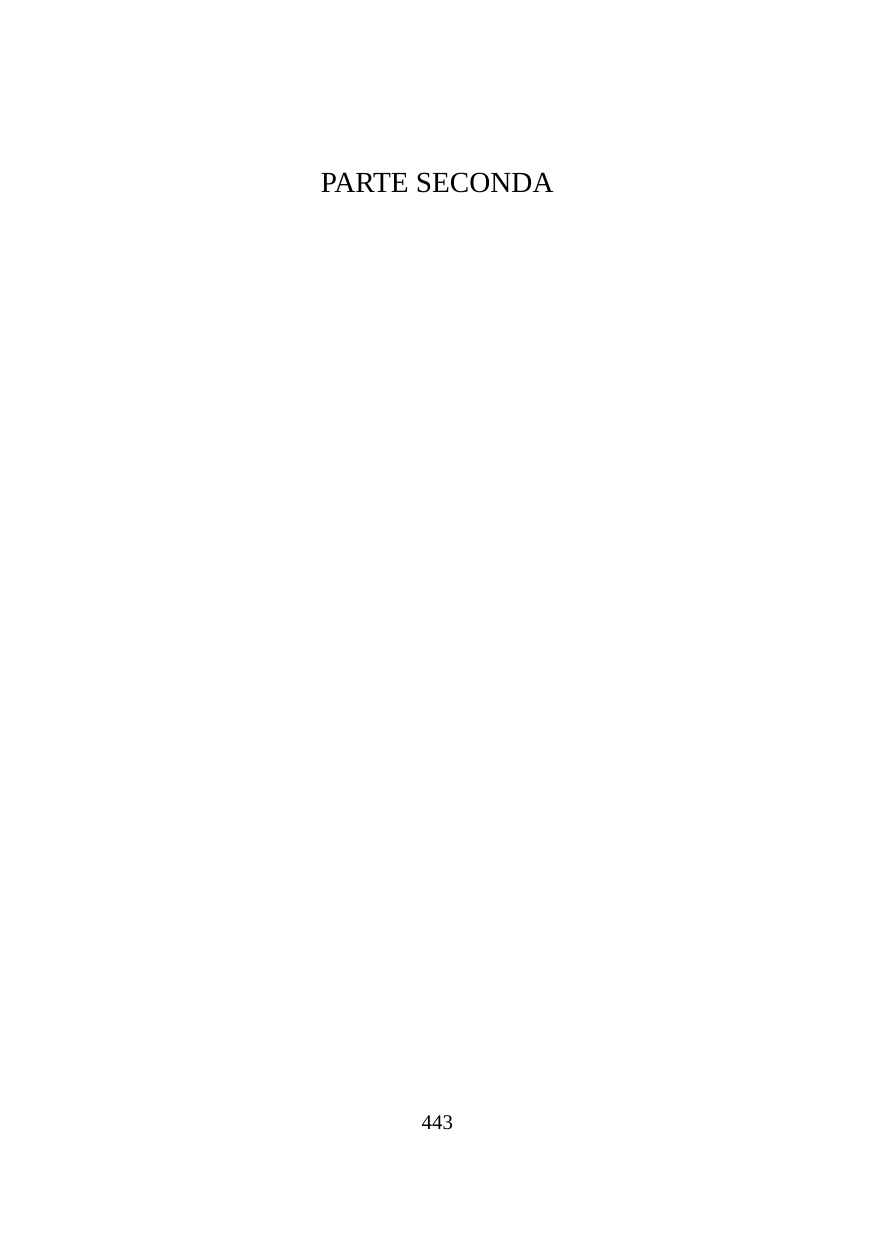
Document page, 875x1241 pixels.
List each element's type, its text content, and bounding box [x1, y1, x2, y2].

subtitle PARTE SECONDA [106, 165, 768, 199]
